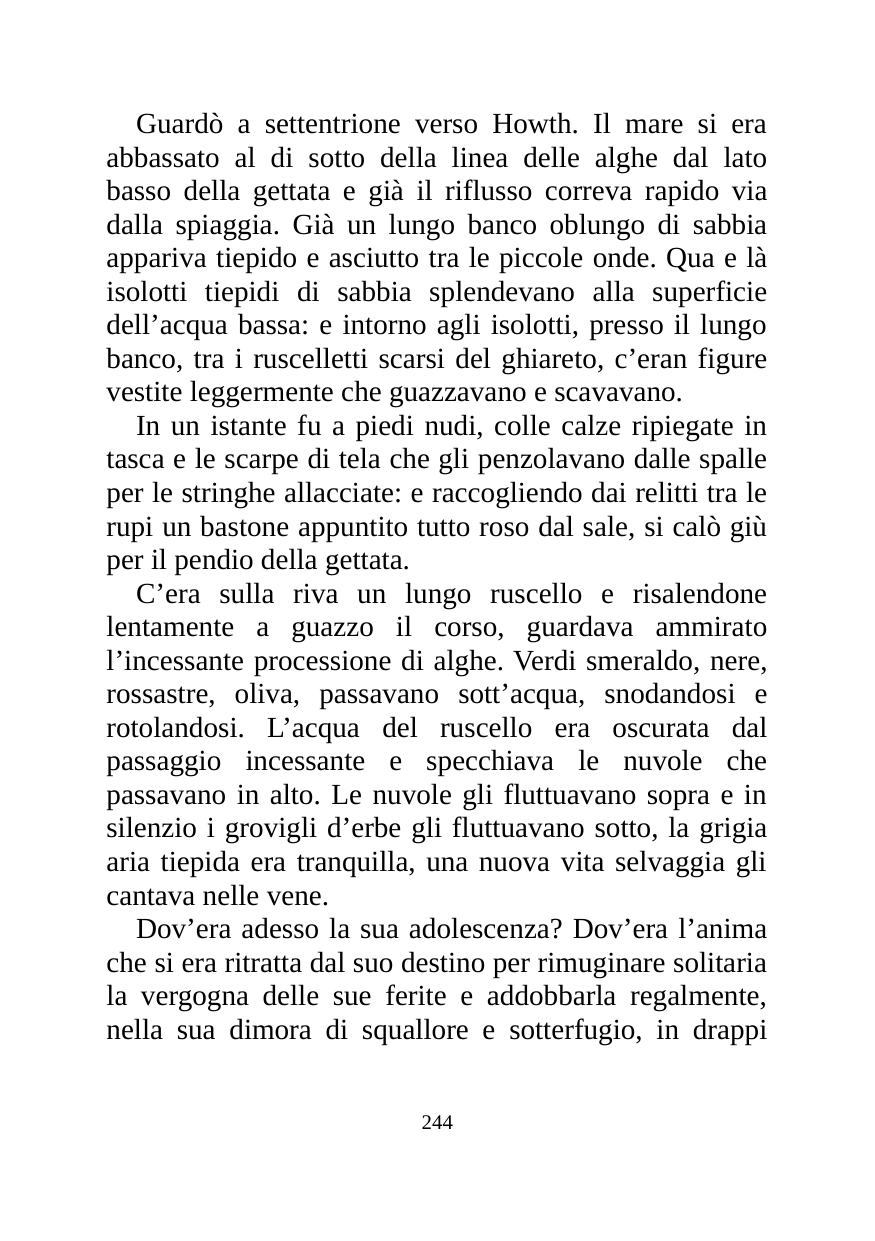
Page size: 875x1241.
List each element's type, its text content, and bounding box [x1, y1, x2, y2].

text C’era sulla riva un lungo ruscello e risalendone lentamente a guazzo il corso, guardava ammirato l’incessante processione di alghe. Verdi smeraldo, nere, rossastre, oliva, passavano sott’acqua, snodandosi e rotolandosi. L’acqua del ruscello era oscurata dal passaggio incessante e specchiava le nuvole che passavano in alto. Le nuvole gli fluttuavano sopra e in silenzio i grovigli d’erbe gli fluttuavano sotto, la grigia aria tiepida era tranquilla, una nuova vita selvaggia gli cantava nelle vene. [106, 576, 768, 911]
text In un istante fu a piedi nudi, colle calze ripiegate in tasca e le scarpe di tela che gli penzolavano dalle spalle per le stringhe allacciate: e raccogliendo dai relitti tra le rupi un bastone appuntito tutto roso dal sale, si calò giù per il pendio della gettata. [106, 408, 768, 576]
text Dov’era adesso la sua adolescenza? Dov’era l’anima che si era ritratta dal suo destino per rimuginare solitaria la vergogna delle sue ferite e addobbarla regalmente, nella sua dimora di squallore e sotterfugio, in drappi [106, 911, 768, 1045]
text Guardò a settentrione verso Howth. Il mare si era abbassato al di sotto della linea delle alghe dal lato basso della gettata e già il riflusso correva rapido via dalla spiaggia. Già un lungo banco oblungo di sabbia appariva tiepido e asciutto tra le piccole onde. Qua e là isolotti tiepidi di sabbia splendevano alla superficie dell’acqua bassa: e intorno agli isolotti, presso il lungo banco, tra i ruscelletti scarsi del ghiareto, c’eran figure vestite leggermente che guazzavano e scavavano. [106, 106, 768, 408]
